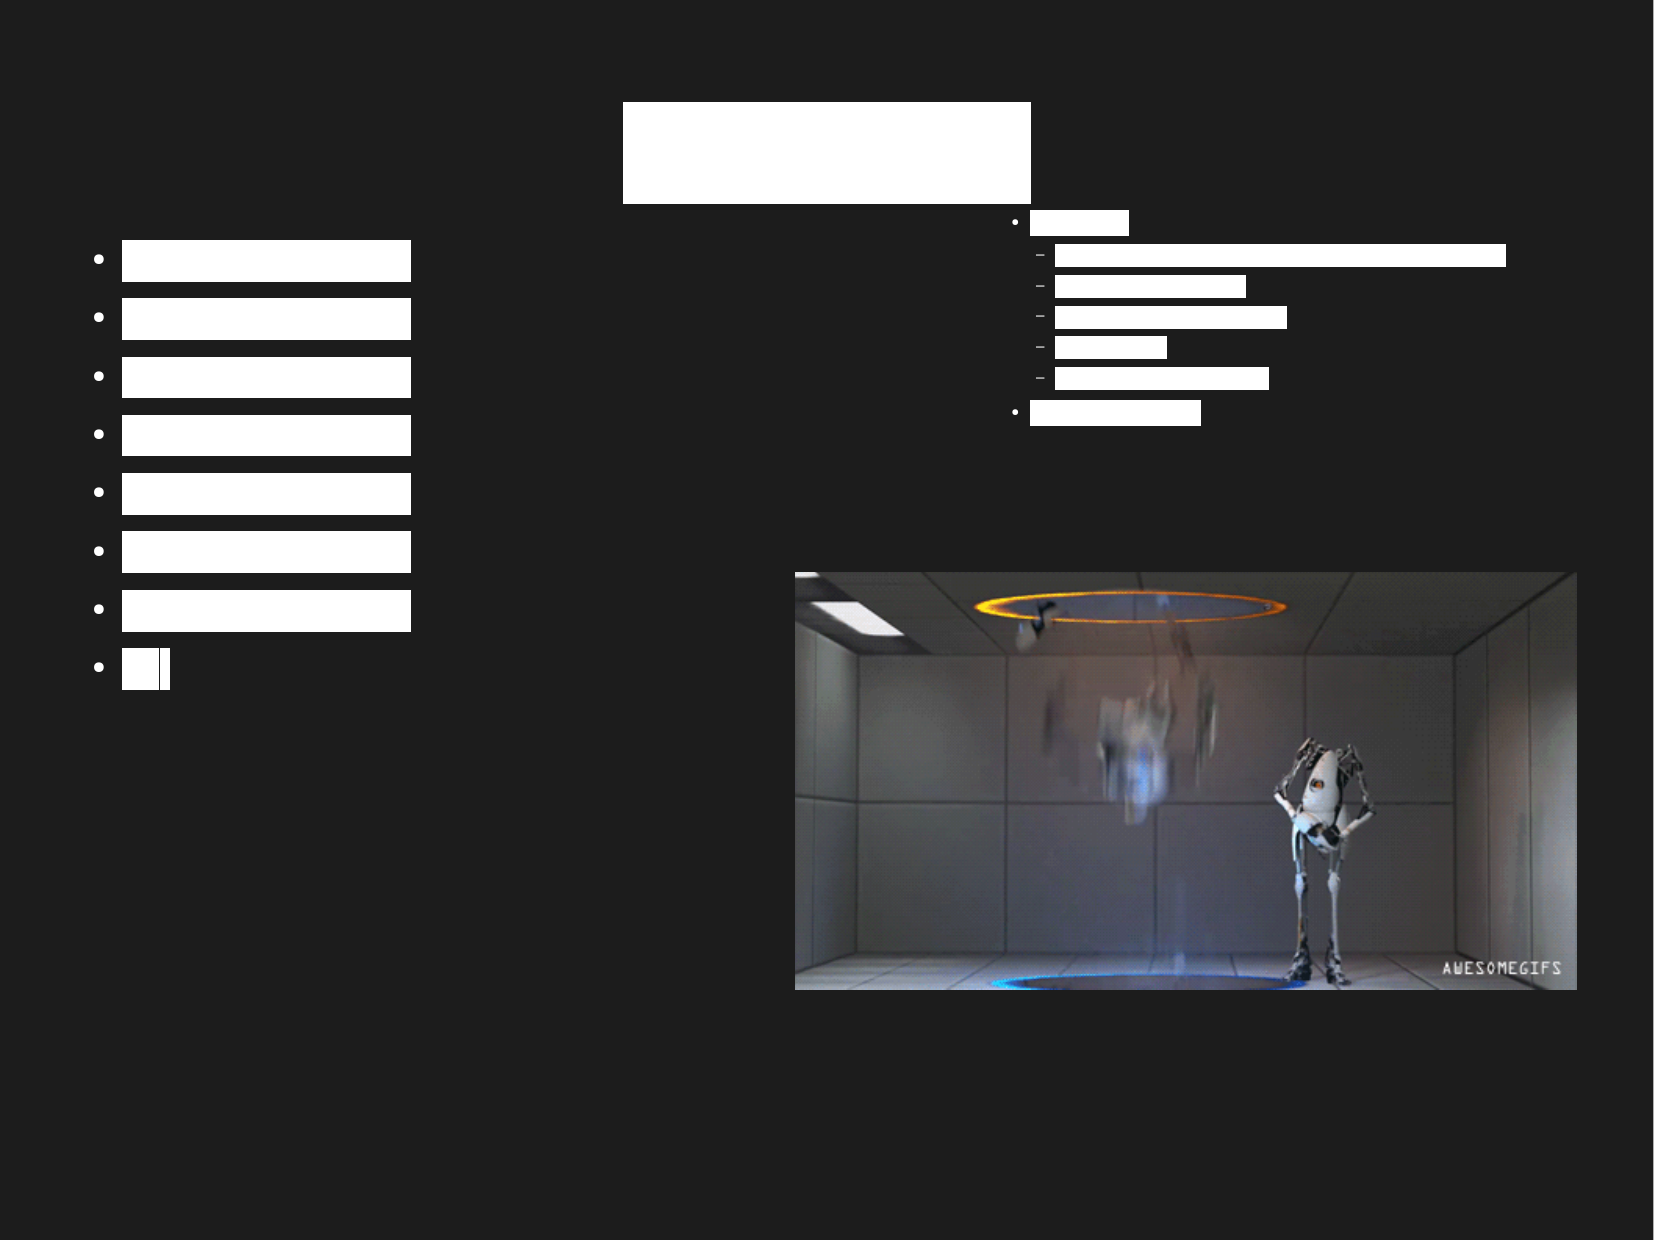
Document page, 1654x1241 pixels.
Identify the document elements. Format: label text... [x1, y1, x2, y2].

list Parse expression Parse expression Parse expression Parse expression Parse expression Parse expression Parse expression …. [82, 240, 1571, 691]
picture [795, 572, 1577, 991]
title Top Down [82, 49, 1571, 240]
list grammar: expression := expression '+' expression | number number := 1-9 digits digits := digit | digit digits digit := 0-9 (start rule: expression) input: “42+10+2” [1005, 210, 1616, 430]
